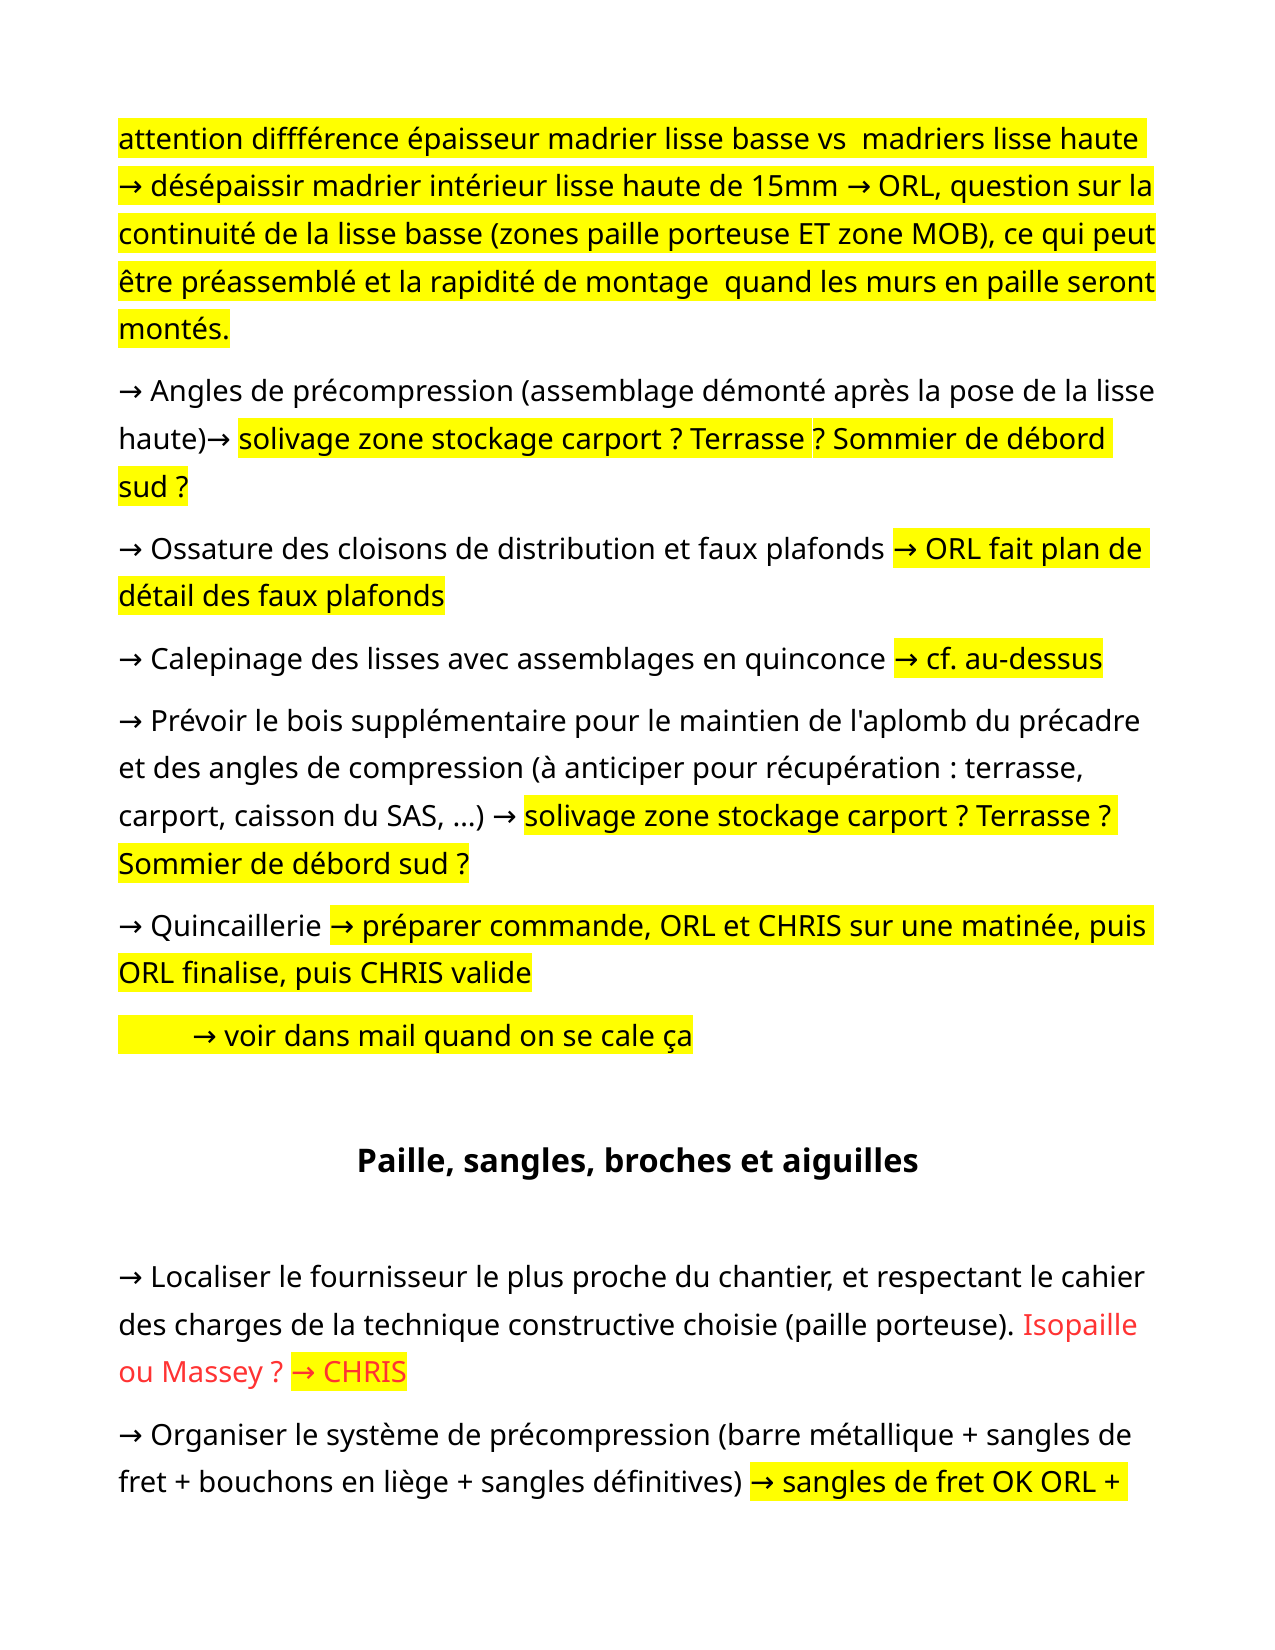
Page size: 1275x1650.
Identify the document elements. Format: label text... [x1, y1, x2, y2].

text → Ossature des cloisons de distribution et faux plafonds → ORL fait plan de détail des faux plafonds [118, 528, 1157, 615]
text → Localiser le fournisseur le plus proche du chantier, et respectant le cahier des charges de la technique constructive choisie (paille porteuse). Isopaille ou Massey ? → CHRIS [118, 1257, 1157, 1391]
text attention diffférence épaisseur madrier lisse basse vs madriers lisse haute → désépaissir madrier intérieur lisse haute de 15mm → ORL, question sur la continuité de la lisse basse (zones paille porteuse ET zone MOB), ce qui peut être préassemblé et la rapidité de montage quand les murs en paille seront montés. [118, 118, 1157, 348]
text → Angles de précompression (assemblage démonté après la pose de la lisse haute)→ solivage zone stockage carport ? Terrasse ? Sommier de débord sud ? [118, 371, 1157, 506]
text → Prévoir le bois supplémentaire pour le maintien de l'aplomb du précadre et des angles de compression (à anticiper pour récupération : terrasse, carport, caisson du SAS, …) → solivage zone stockage carport ? Terrasse ? Sommier de débord sud ? [118, 700, 1157, 883]
text → voir dans mail quand on se cale ça [118, 1015, 1157, 1054]
text → Organiser le système de précompression (barre métallique + sangles de fret + bouchons en liège + sangles définitives) → sangles de fret OK ORL + [118, 1414, 1157, 1501]
subtitle Paille, sangles, broches et aiguilles [118, 1138, 1157, 1182]
text → Calepinage des lisses avec assemblages en quinconce → cf. au-dessus [118, 638, 1157, 678]
text → Quincaillerie → préparer commande, ORL et CHRIS sur une matinée, puis ORL finalise, puis CHRIS valide [118, 905, 1157, 992]
